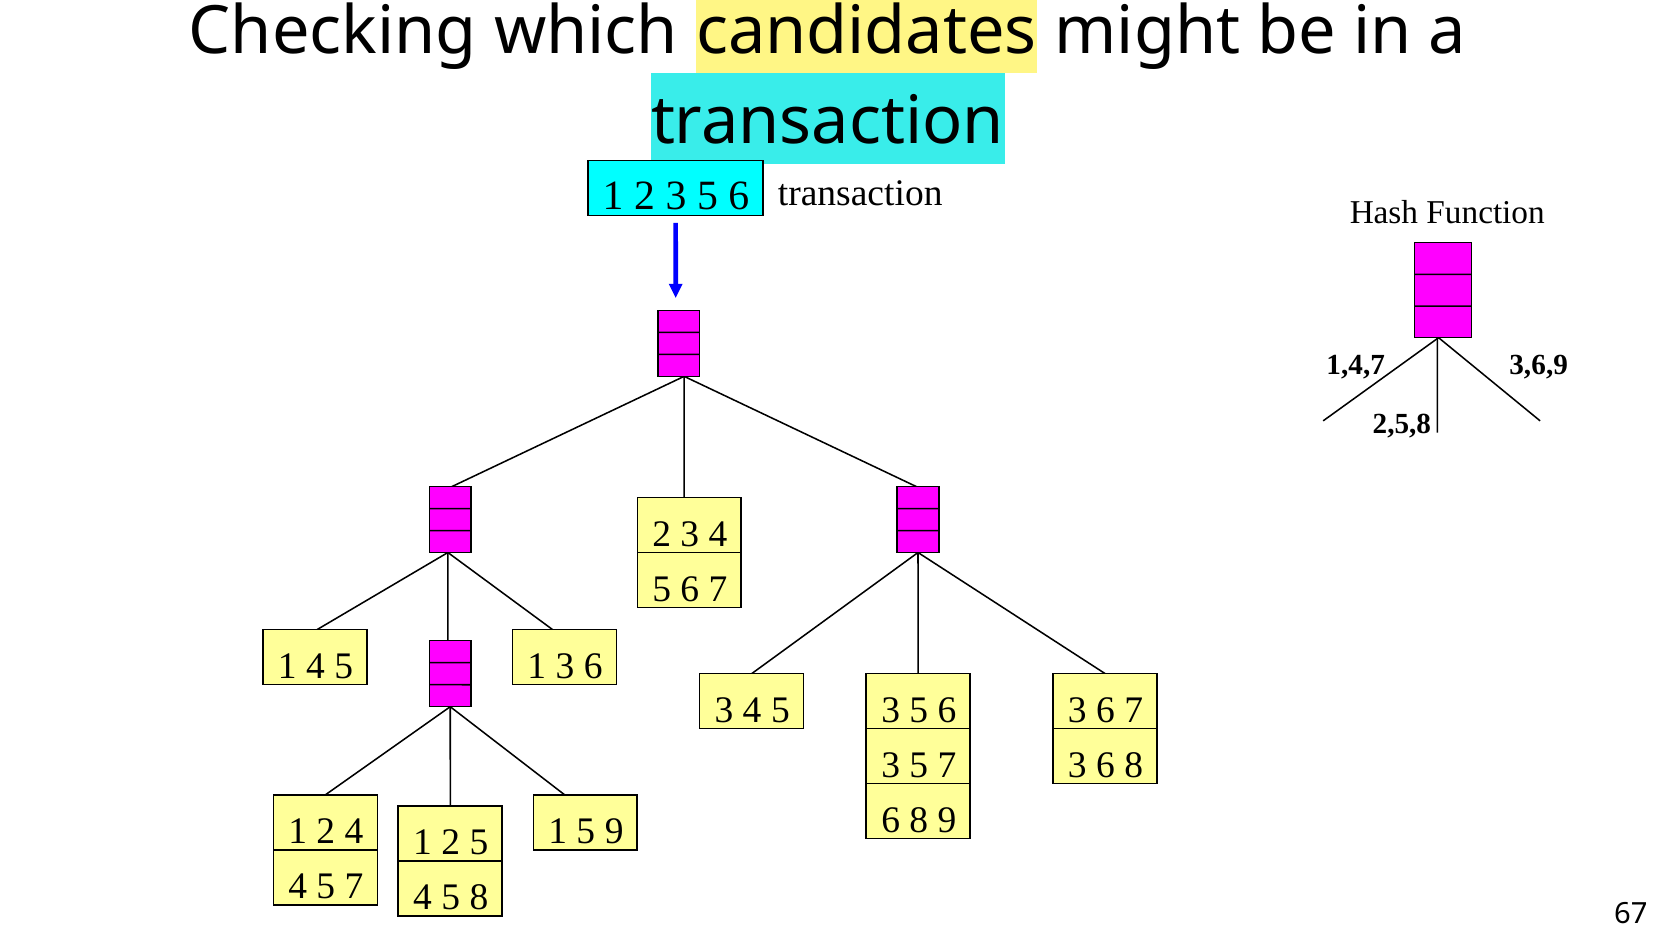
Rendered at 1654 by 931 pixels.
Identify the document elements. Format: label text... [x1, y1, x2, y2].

text_box [1414, 276, 1472, 305]
text_box [658, 310, 700, 331]
text_box [637, 552, 742, 556]
text_box [398, 805, 503, 809]
text_box [897, 486, 939, 507]
text_box [429, 510, 471, 529]
text_box [429, 486, 471, 507]
text_box [897, 532, 939, 553]
text_box [429, 664, 471, 683]
text_box [699, 673, 804, 677]
text_box [273, 849, 378, 853]
text_box 1 5 9 [533, 798, 639, 859]
text_box [429, 532, 471, 553]
text_box Hash Function [1334, 183, 1561, 238]
text_box 4 5 7 [273, 853, 379, 914]
text_box 6 8 9 [866, 787, 972, 848]
text_box [866, 783, 970, 787]
text_box [398, 860, 503, 864]
text_box 2 3 4 [637, 501, 743, 556]
text_box [658, 356, 700, 377]
text_box 5 6 7 [637, 556, 743, 617]
text_box transaction [763, 160, 958, 221]
text_box 1 4 5 [263, 633, 369, 694]
text_box [429, 640, 471, 661]
text_box [1414, 307, 1472, 338]
text_box [533, 794, 638, 798]
text_box [1053, 673, 1158, 677]
text_box 3 4 5 [699, 677, 805, 738]
text_box 3,6,9 [1494, 337, 1584, 388]
text_box 3 6 8 [1053, 732, 1159, 793]
title Checking which candidates might be in a transaction [8, 16, 1648, 129]
text_box 1 3 6 [512, 633, 618, 694]
text_box 1,4,7 [1372, 367, 1401, 388]
text_box [897, 510, 939, 529]
text_box [866, 728, 970, 732]
text_box [658, 334, 700, 353]
text_box 4 5 8 [398, 864, 504, 925]
text_box 3 5 7 [866, 732, 972, 787]
text_box 2,5,8 [1357, 397, 1447, 448]
text_box 3 5 6 [866, 677, 972, 732]
text_box [512, 629, 617, 633]
text_box [429, 686, 471, 707]
text_box 1,4,7 [1311, 337, 1401, 388]
text_box 1 2 3 5 6 [587, 160, 765, 226]
text_box [1053, 728, 1158, 732]
text_box [1414, 242, 1472, 273]
text_box [637, 497, 742, 501]
text_box [866, 673, 970, 677]
text_box 1 2 4 [273, 798, 379, 853]
text_box [273, 794, 378, 798]
text_box 1 2 5 [398, 809, 504, 864]
text_box [263, 629, 367, 633]
text_box 3 6 7 [1053, 677, 1159, 732]
